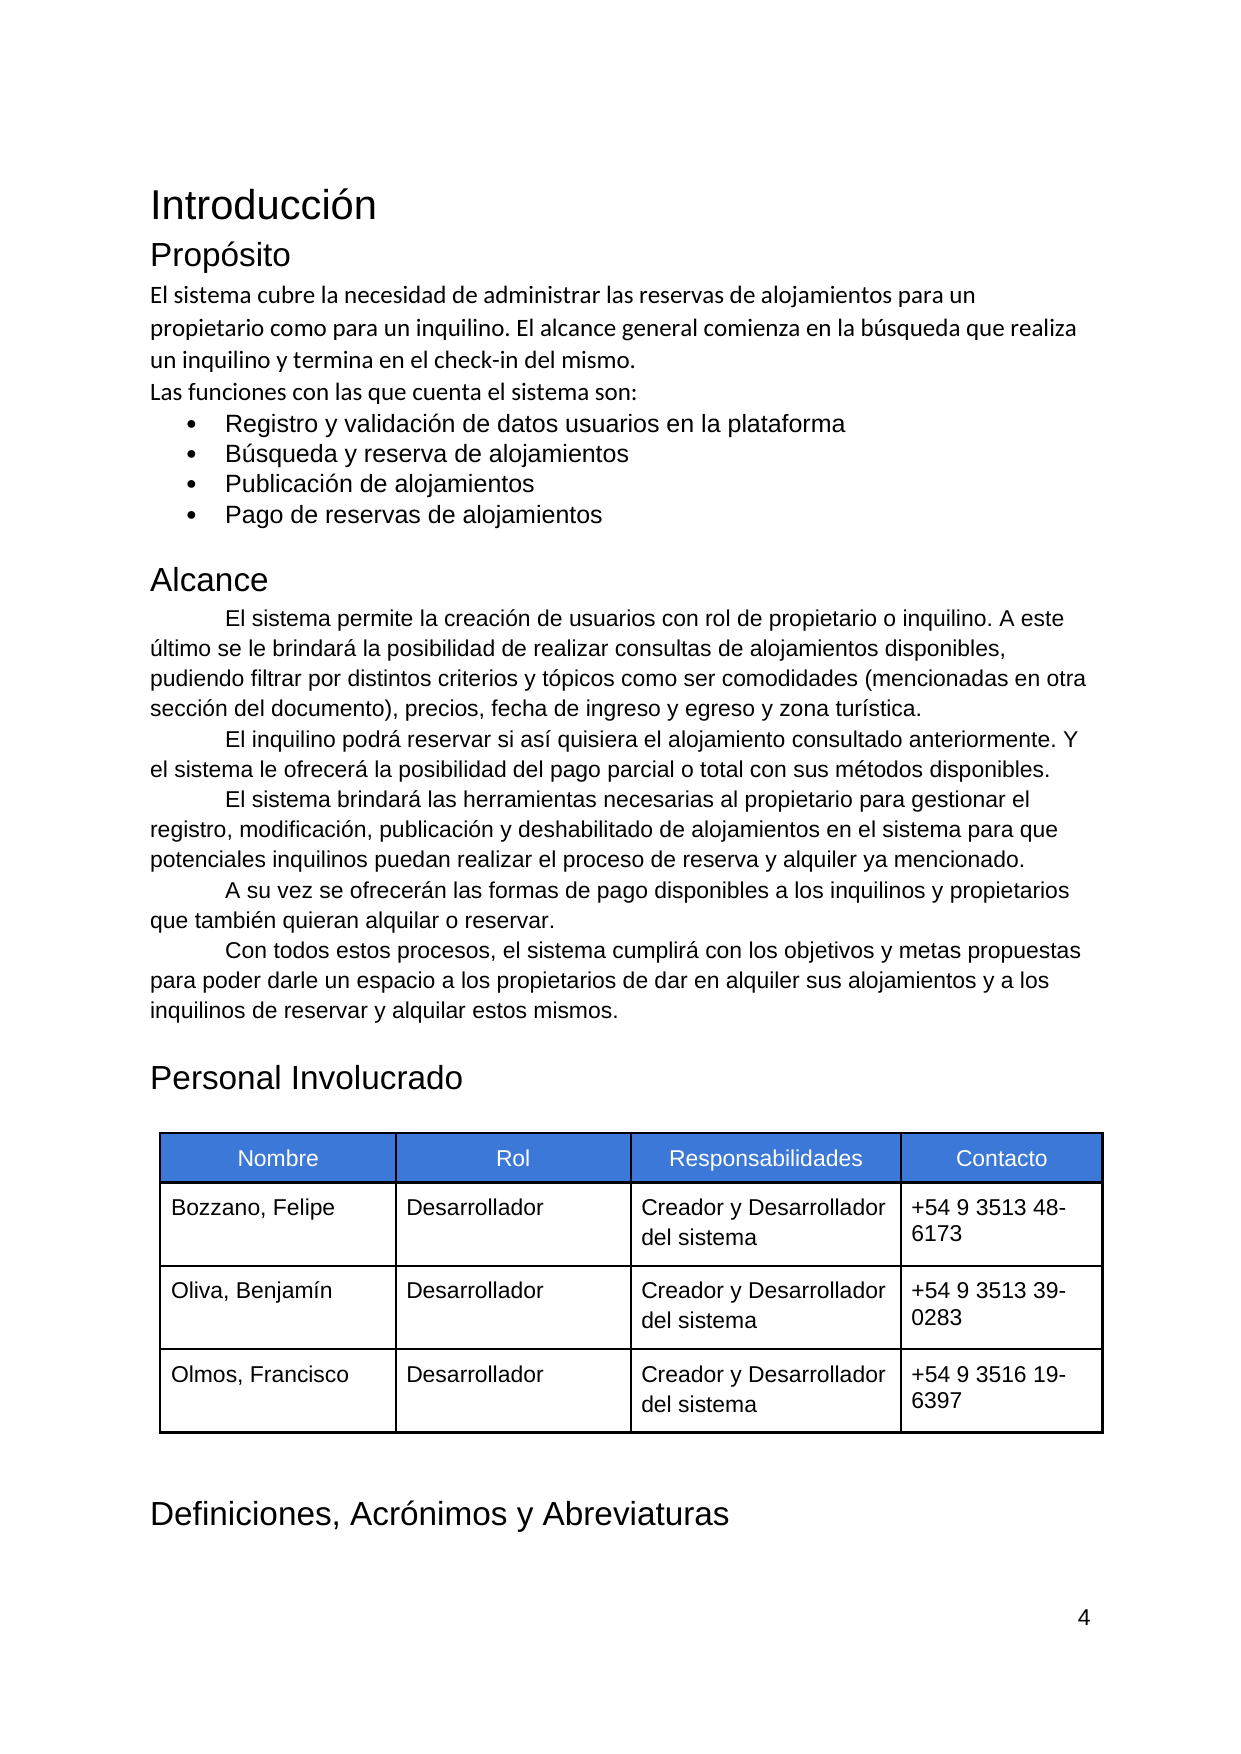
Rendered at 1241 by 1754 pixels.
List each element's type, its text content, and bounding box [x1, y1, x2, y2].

table_header Responsabilidades [632, 1134, 900, 1181]
table_cell Desarrollador [397, 1350, 630, 1431]
text Las funciones con las que cuenta el sistema son: [150, 376, 1090, 407]
table_cell Desarrollador [397, 1267, 630, 1348]
subtitle Definiciones, Acrónimos y Abreviaturas [150, 1494, 1090, 1532]
list Pago de reservas de alojamientos [187, 500, 1090, 529]
text A su vez se ofrecerán las formas de pago disponibles a los inquilinos y propietarios que también quieran alquilar o reservar. [150, 877, 1090, 933]
table_cell +54 9 3516 19-6397 [902, 1350, 1101, 1431]
subtitle Propósito [150, 235, 1090, 274]
text El sistema permite la creación de usuarios con rol de propietario o inquilino. A este último se le brindará la posibilidad de realizar consultas de alojamientos disponibles, pudiendo filtrar por distintos criterios y tópicos como ser comodidades (mencionadas en otra sección del documento), precios, fecha de ingreso y egreso y zona turística. [150, 605, 1090, 722]
table_cell +54 9 3513 39-0283 [902, 1267, 1101, 1348]
table_header Rol [397, 1134, 630, 1181]
text El sistema brindará las herramientas necesarias al propietario para gestionar el registro, modificación, publicación y deshabilitado de alojamientos en el sistema para que potenciales inquilinos puedan realizar el proceso de reserva y alquiler ya mencionado. [150, 786, 1090, 873]
list Publicación de alojamientos [187, 469, 1090, 498]
text El sistema cubre la necesidad de administrar las reservas de alojamientos para un propietario como para un inquilino. El alcance general comienza en la búsqueda que realiza un inquilino y termina en el check-in del mismo. [150, 279, 1090, 374]
table_cell Bozzano, Felipe [161, 1184, 395, 1265]
table_cell Creador y Desarrollador del sistema [632, 1267, 900, 1348]
list Registro y validación de datos usuarios en la plataforma [187, 409, 1090, 437]
table_cell Creador y Desarrollador del sistema [632, 1350, 900, 1431]
table_cell +54 9 3513 48-6173 [902, 1184, 1101, 1265]
subtitle Personal Involucrado [150, 1058, 1090, 1096]
table_cell Desarrollador [397, 1184, 630, 1265]
list Búsqueda y reserva de alojamientos [187, 439, 1090, 468]
table_header Nombre [161, 1134, 395, 1181]
table_header Contacto [902, 1134, 1101, 1181]
subtitle Alcance [150, 561, 1090, 599]
text Con todos estos procesos, el sistema cumplirá con los objetivos y metas propuestas para poder darle un espacio a los propietarios de dar en alquiler sus alojamientos y a los inquilinos de reservar y alquilar estos mismos. [150, 937, 1090, 1024]
text El inquilino podrá reservar si así quisiera el alojamiento consultado anteriormente. Y el sistema le ofrecerá la posibilidad del pago parcial o total con sus métodos disponibles. [150, 726, 1090, 782]
subtitle Introducción [150, 180, 1090, 228]
table_cell Oliva, Benjamín [161, 1267, 395, 1348]
table_cell Olmos, Francisco [161, 1350, 395, 1431]
table_cell Creador y Desarrollador del sistema [632, 1184, 900, 1265]
